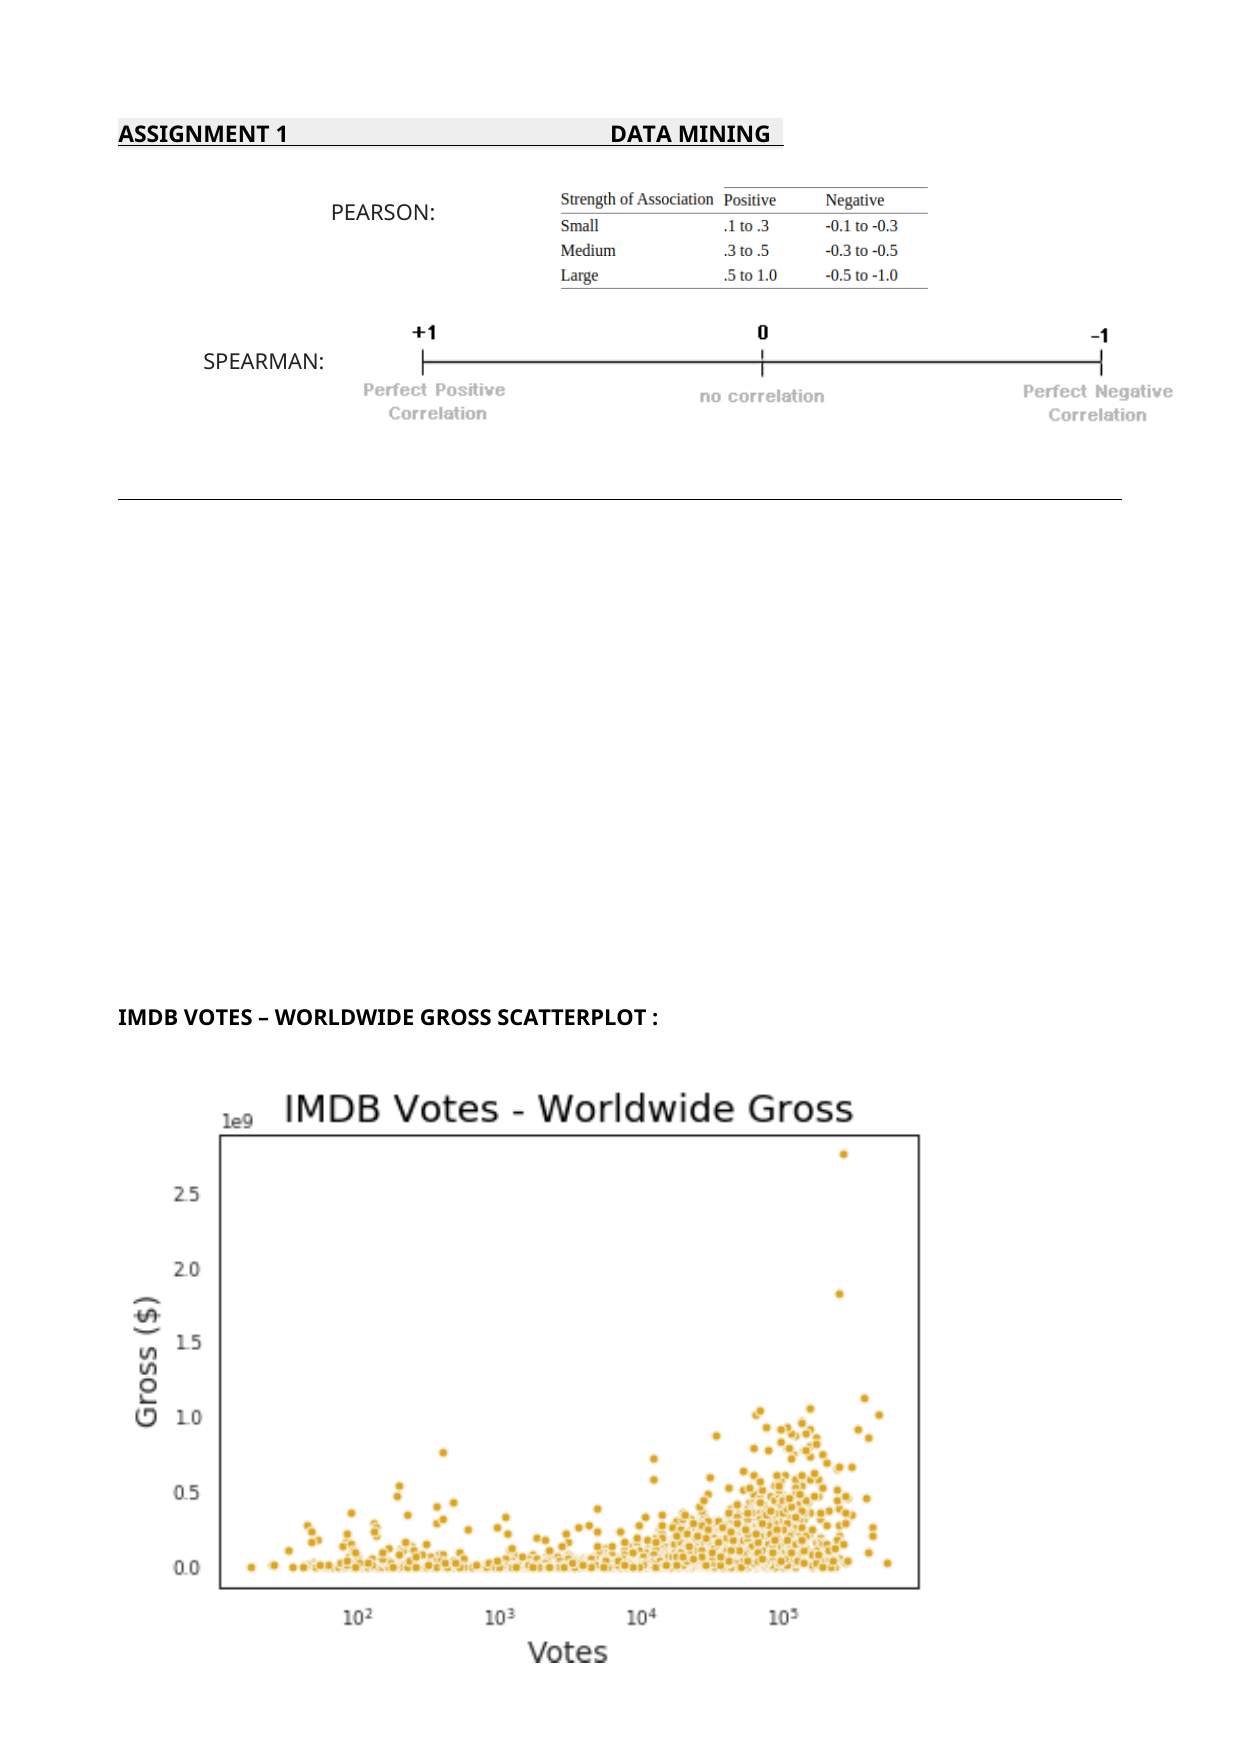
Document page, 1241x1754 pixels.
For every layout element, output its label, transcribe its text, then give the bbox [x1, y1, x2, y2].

picture [107, 1062, 1008, 1663]
picture [341, 316, 1187, 437]
text [937, 197, 1122, 227]
text SPEARMAN: [118, 346, 341, 376]
text PEARSON: [118, 197, 554, 227]
picture [554, 186, 937, 291]
text IMDB VOTES – WORLDWIDE GROSS SCATTERPLOT : [118, 1002, 1122, 1032]
